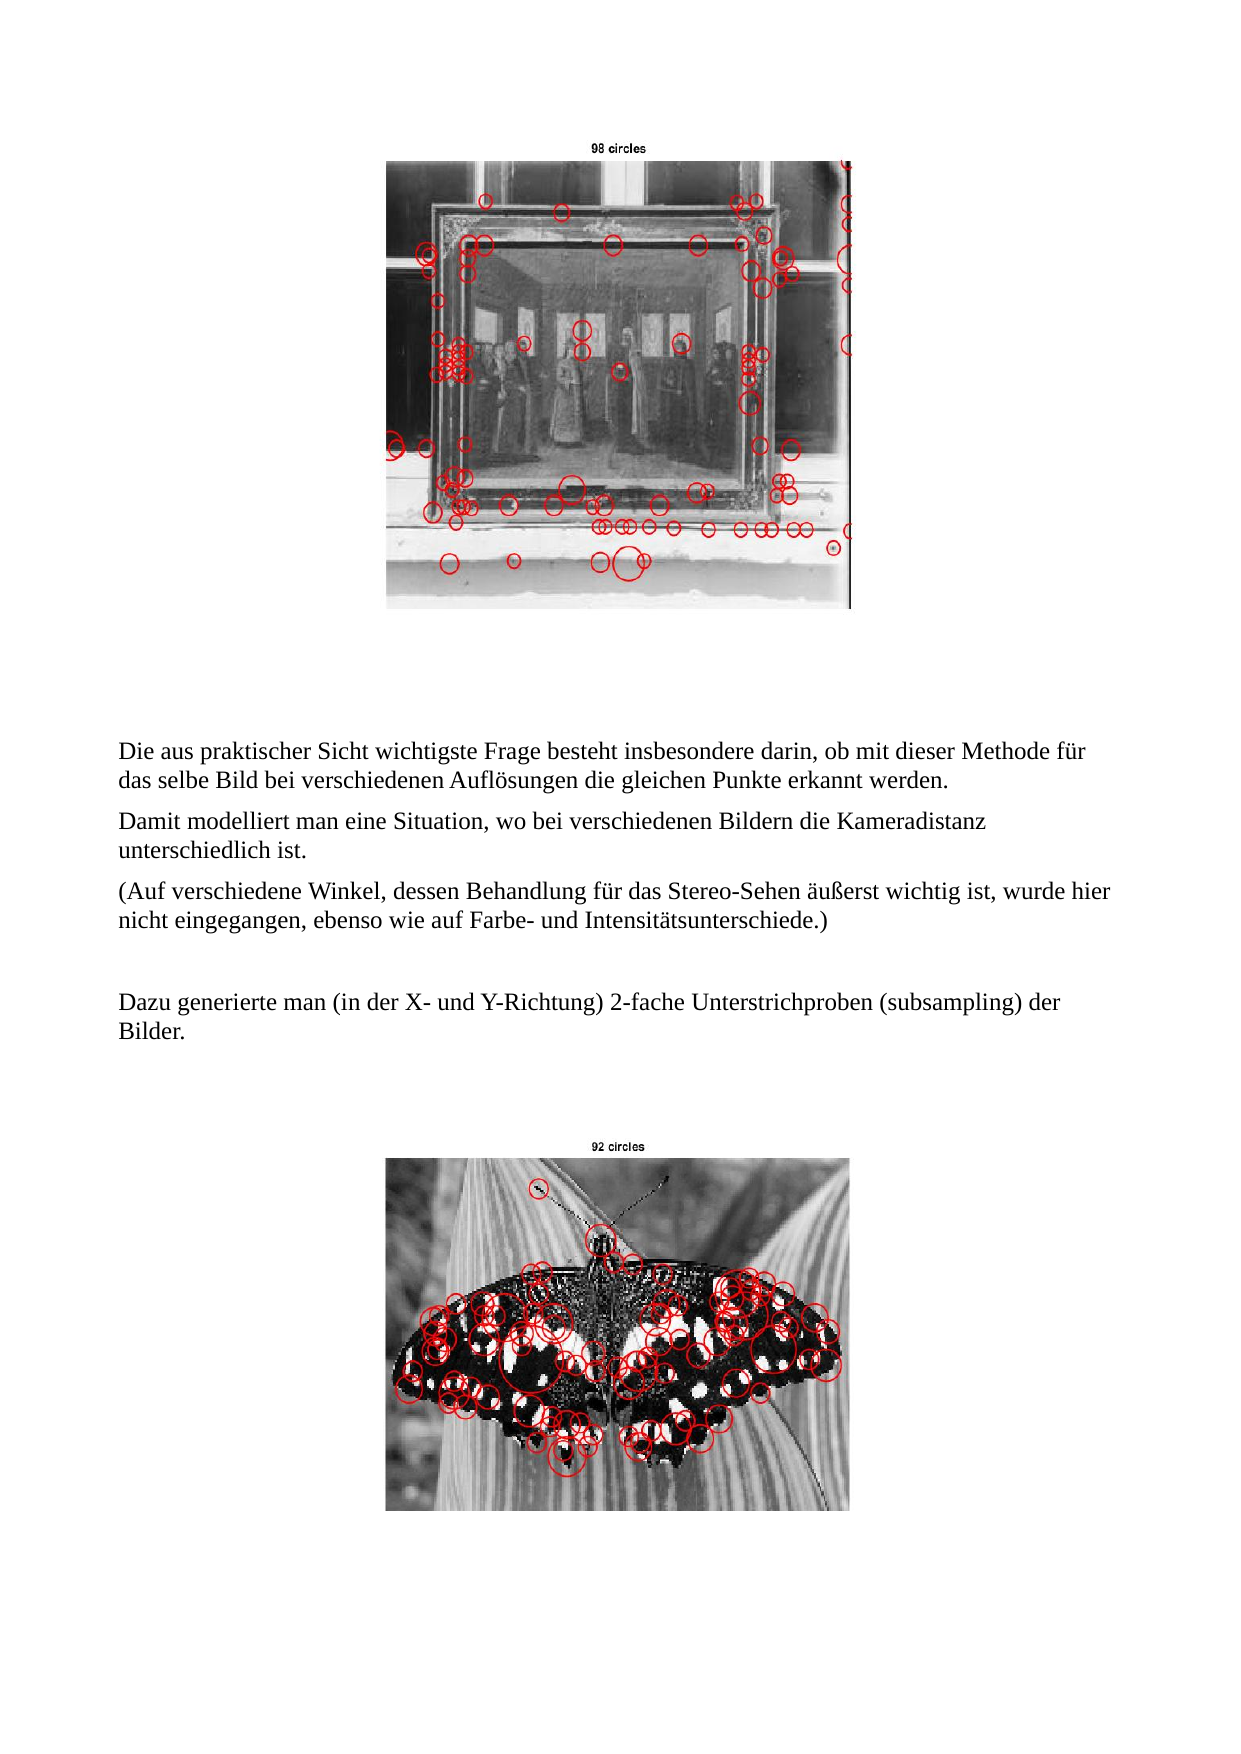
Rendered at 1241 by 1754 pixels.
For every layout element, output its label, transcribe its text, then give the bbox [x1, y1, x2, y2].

text Dazu generierte man (in der X- und Y-Richtung) 2-fache Unterstrichproben (subsampling) der Bilder. [118, 987, 1122, 1045]
picture [71, 118, 1169, 695]
text (Auf verschiedene Winkel, dessen Behandlung für das Stereo-Sehen äußerst wichtig ist, wurde hier nicht eingegangen, ebenso wie auf Farbe- und Intensitätsunterschiede.) [118, 876, 1122, 933]
text Die aus praktischer Sicht wichtigste Frage besteht insbesondere darin, ob mit dieser Methode für das selbe Bild bei verschiedenen Auflösungen die gleichen Punkte erkannt werden. [118, 736, 1122, 793]
text Damit modelliert man eine Situation, wo bei verschiedenen Bildern die Kameradistanz unterschiedlich ist. [118, 806, 1122, 863]
picture [90, 1098, 1150, 1631]
